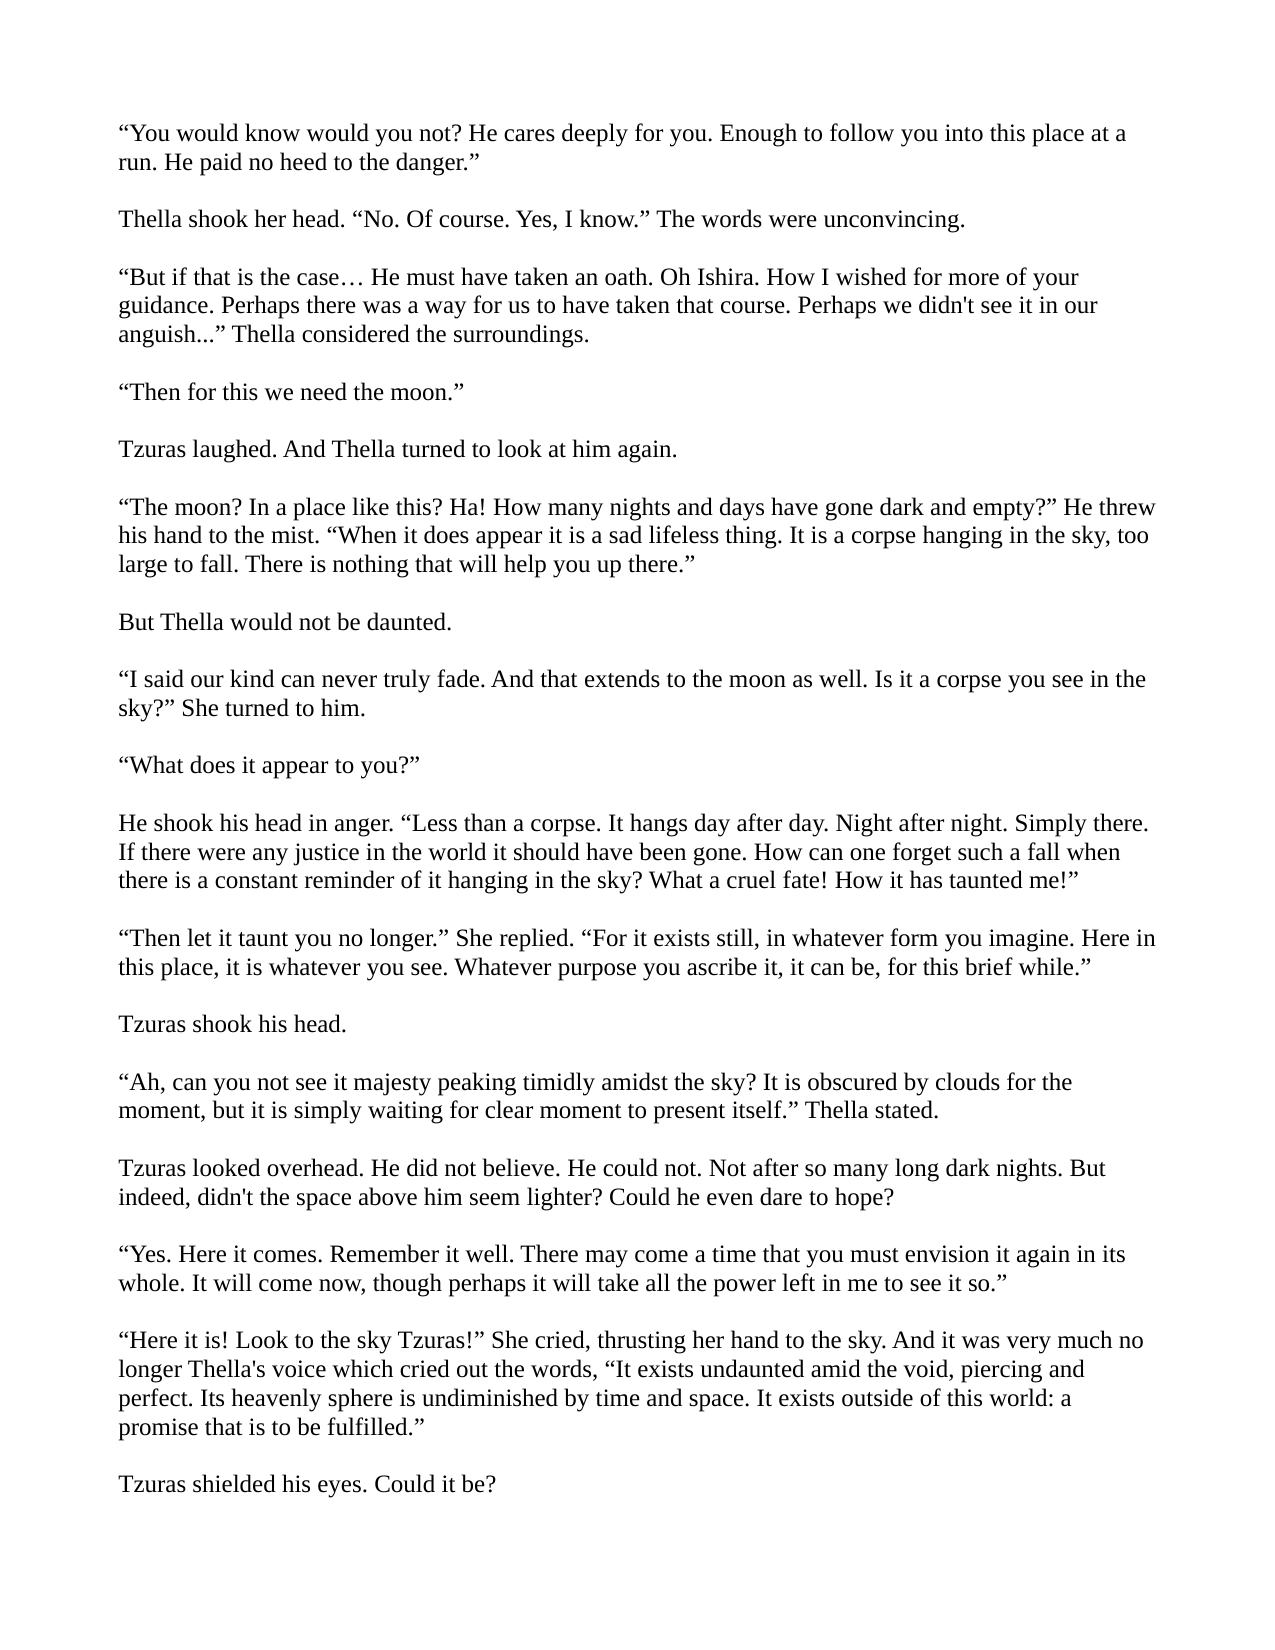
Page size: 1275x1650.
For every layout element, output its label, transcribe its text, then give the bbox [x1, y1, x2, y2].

text “You would know would you not? He cares deeply for you. Enough to follow you into this place at a run. He paid no heed to the danger.” [118, 118, 1157, 176]
text Tzuras laughed. And Thella turned to look at him again. [118, 434, 1157, 463]
text “Then let it taunt you no longer.” She replied. “For it exists still, in whatever form you imagine. Here in this place, it is whatever you see. Whatever purpose you ascribe it, it can be, for this brief while.” [118, 923, 1157, 981]
text “Ah, can you not see it majesty peaking timidly amidst the sky? It is obscured by clouds for the moment, but it is simply waiting for clear moment to present itself.” Thella stated. [118, 1067, 1157, 1124]
text “Yes. Here it comes. Remember it well. There may come a time that you must envision it again in its whole. It will come now, though perhaps it will take all the power left in me to see it so.” [118, 1239, 1157, 1297]
text “Then for this we need the moon.” [118, 377, 1157, 406]
text “I said our kind can never truly fade. And that extends to the moon as well. Is it a corpse you see in the sky?” She turned to him. [118, 664, 1157, 722]
text Thella shook her head. “No. Of course. Yes, I know.” The words were unconvincing. [118, 204, 1157, 233]
text “But if that is the case… He must have taken an oath. Oh Ishira. How I wished for more of your guidance. Perhaps there was a way for us to have taken that course. Perhaps we didn't see it in our anguish...” Thella considered the surroundings. [118, 262, 1157, 348]
text “What does it appear to you?” [118, 751, 1157, 779]
text “The moon? In a place like this? Ha! How many nights and days have gone dark and empty?” He threw his hand to the mist. “When it does appear it is a sad lifeless thing. It is a corpse hanging in the sky, too large to fall. There is nothing that will help you up there.” [118, 492, 1157, 578]
text Tzuras shielded his eyes. Could it be? [118, 1469, 1157, 1498]
text But Thella would not be daunted. [118, 607, 1157, 636]
text He shook his head in anger. “Less than a corpse. It hangs day after day. Night after night. Simply there. If there were any justice in the world it should have been gone. How can one forget such a fall when there is a constant reminder of it hanging in the sky? What a cruel fate! How it has taunted me!” [118, 808, 1157, 894]
text “Here it is! Look to the sky Tzuras!” She cried, thrusting her hand to the sky. And it was very much no longer Thella's voice which cried out the words, “It exists undaunted amid the void, piercing and perfect. Its heavenly sphere is undiminished by time and space. It exists outside of this world: a promise that is to be fulfilled.” [118, 1326, 1157, 1441]
text Tzuras shook his head. [118, 1009, 1157, 1038]
text Tzuras looked overhead. He did not believe. He could not. Not after so many long dark nights. But indeed, didn't the space above him seem lighter? Could he even dare to hope? [118, 1153, 1157, 1211]
